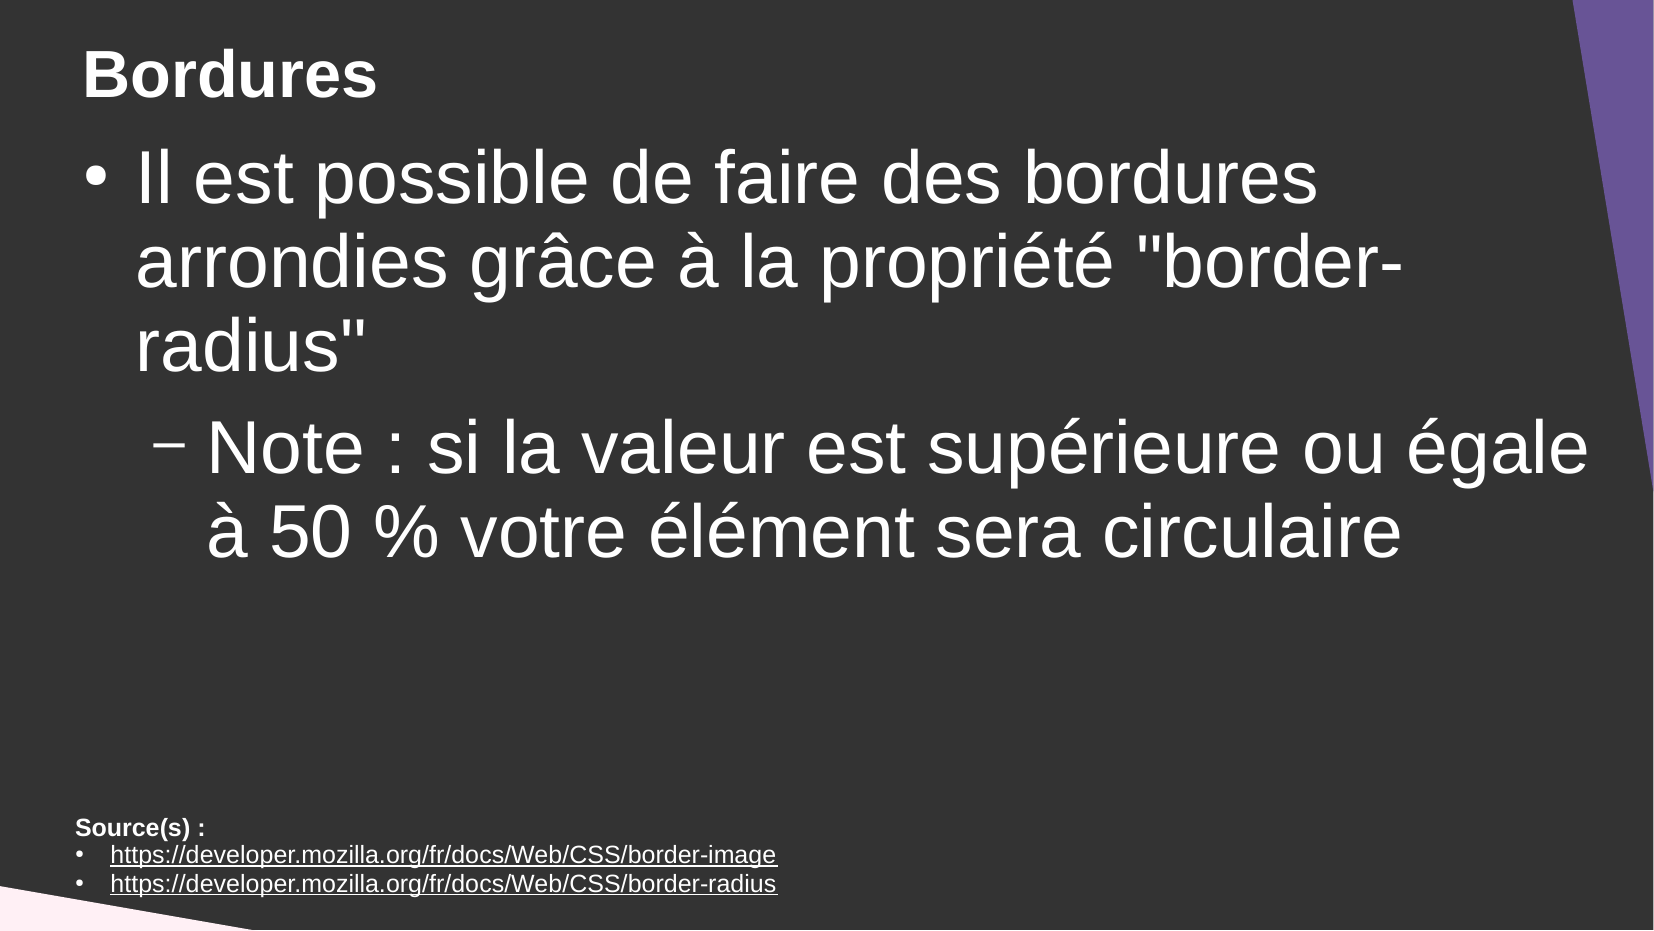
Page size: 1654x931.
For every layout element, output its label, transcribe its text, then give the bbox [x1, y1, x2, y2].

text_box Source(s) : https://developer.mozilla.org/fr/docs/Web/CSS/border-image https://developer.mozilla.org/fr/docs/Web/CSS/border-radius [60, 805, 1546, 905]
title Bordures [82, 37, 1571, 112]
list Il est possible de faire des bordures arrondies grâce à la propriété "border-radius" Note : si la valeur est supérieure ou égale à 50 % votre élément sera circulaire [64, 135, 1604, 736]
text_box [1572, 0, 1654, 496]
text_box [0, 886, 258, 931]
